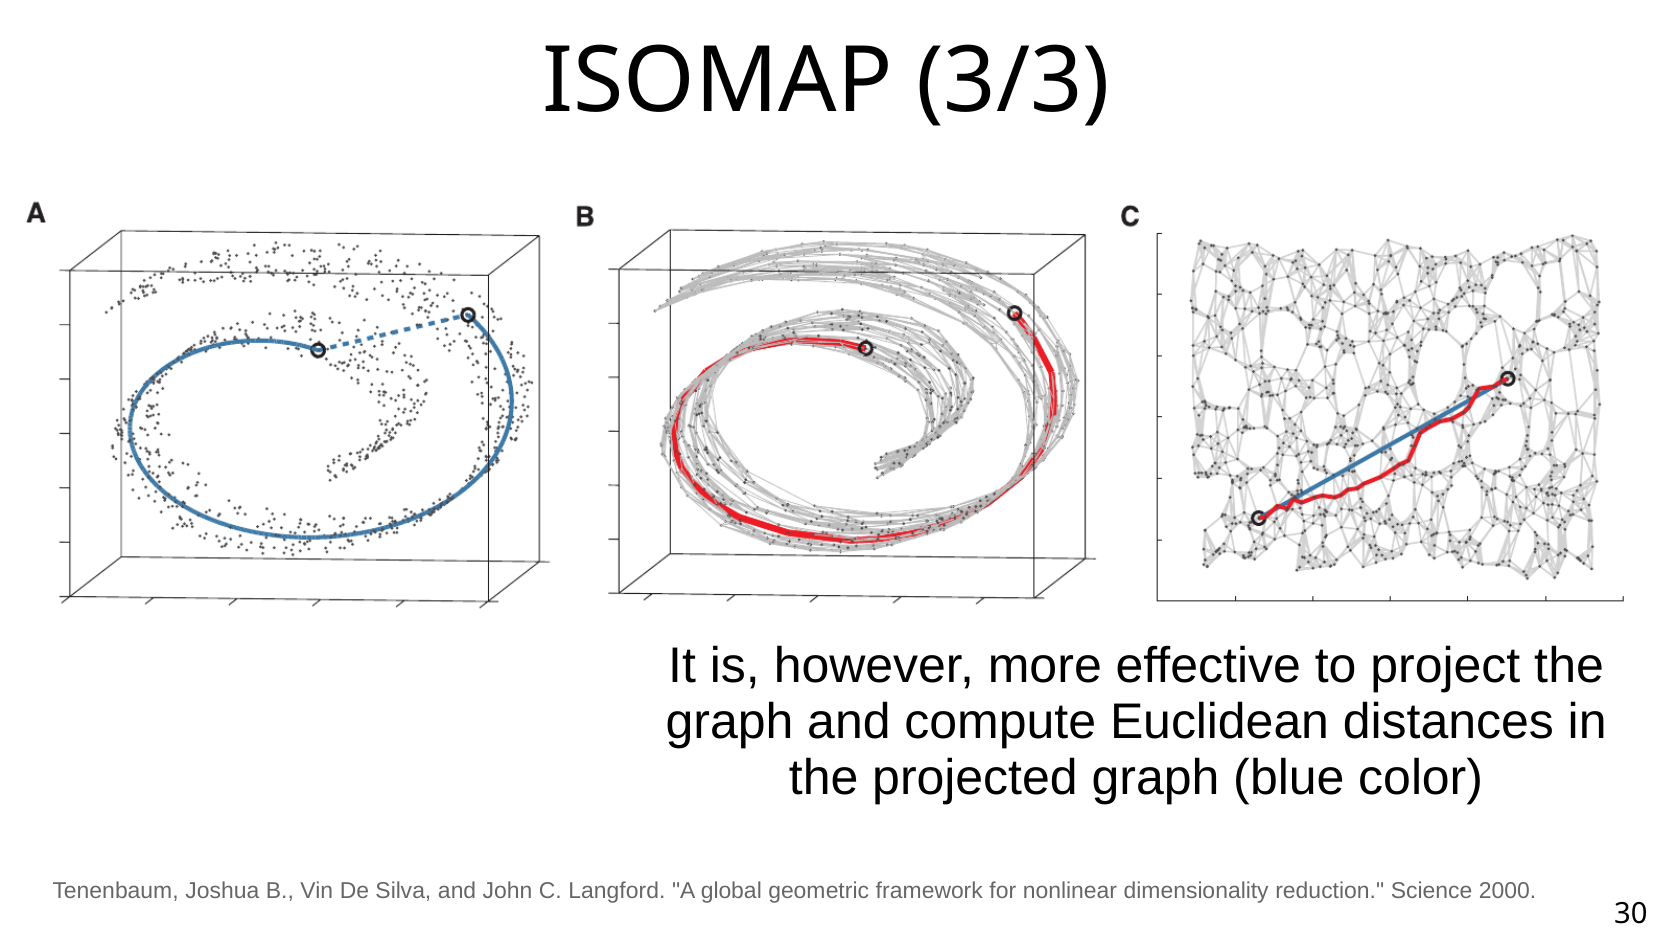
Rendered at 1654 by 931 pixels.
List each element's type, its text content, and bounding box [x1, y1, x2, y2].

title ISOMAP (3/3) [82, 1, 1571, 151]
text_box Tenenbaum, Joshua B., Vin De Silva, and John C. Langford. "A global geometric framework for nonlinear dimensionality reduction." Science 2000. [0, 870, 1591, 931]
text_box It is, however, more effective to project the graph and compute Euclidean distances in the projected graph (blue color) [648, 630, 1624, 813]
picture [0, 189, 1653, 616]
